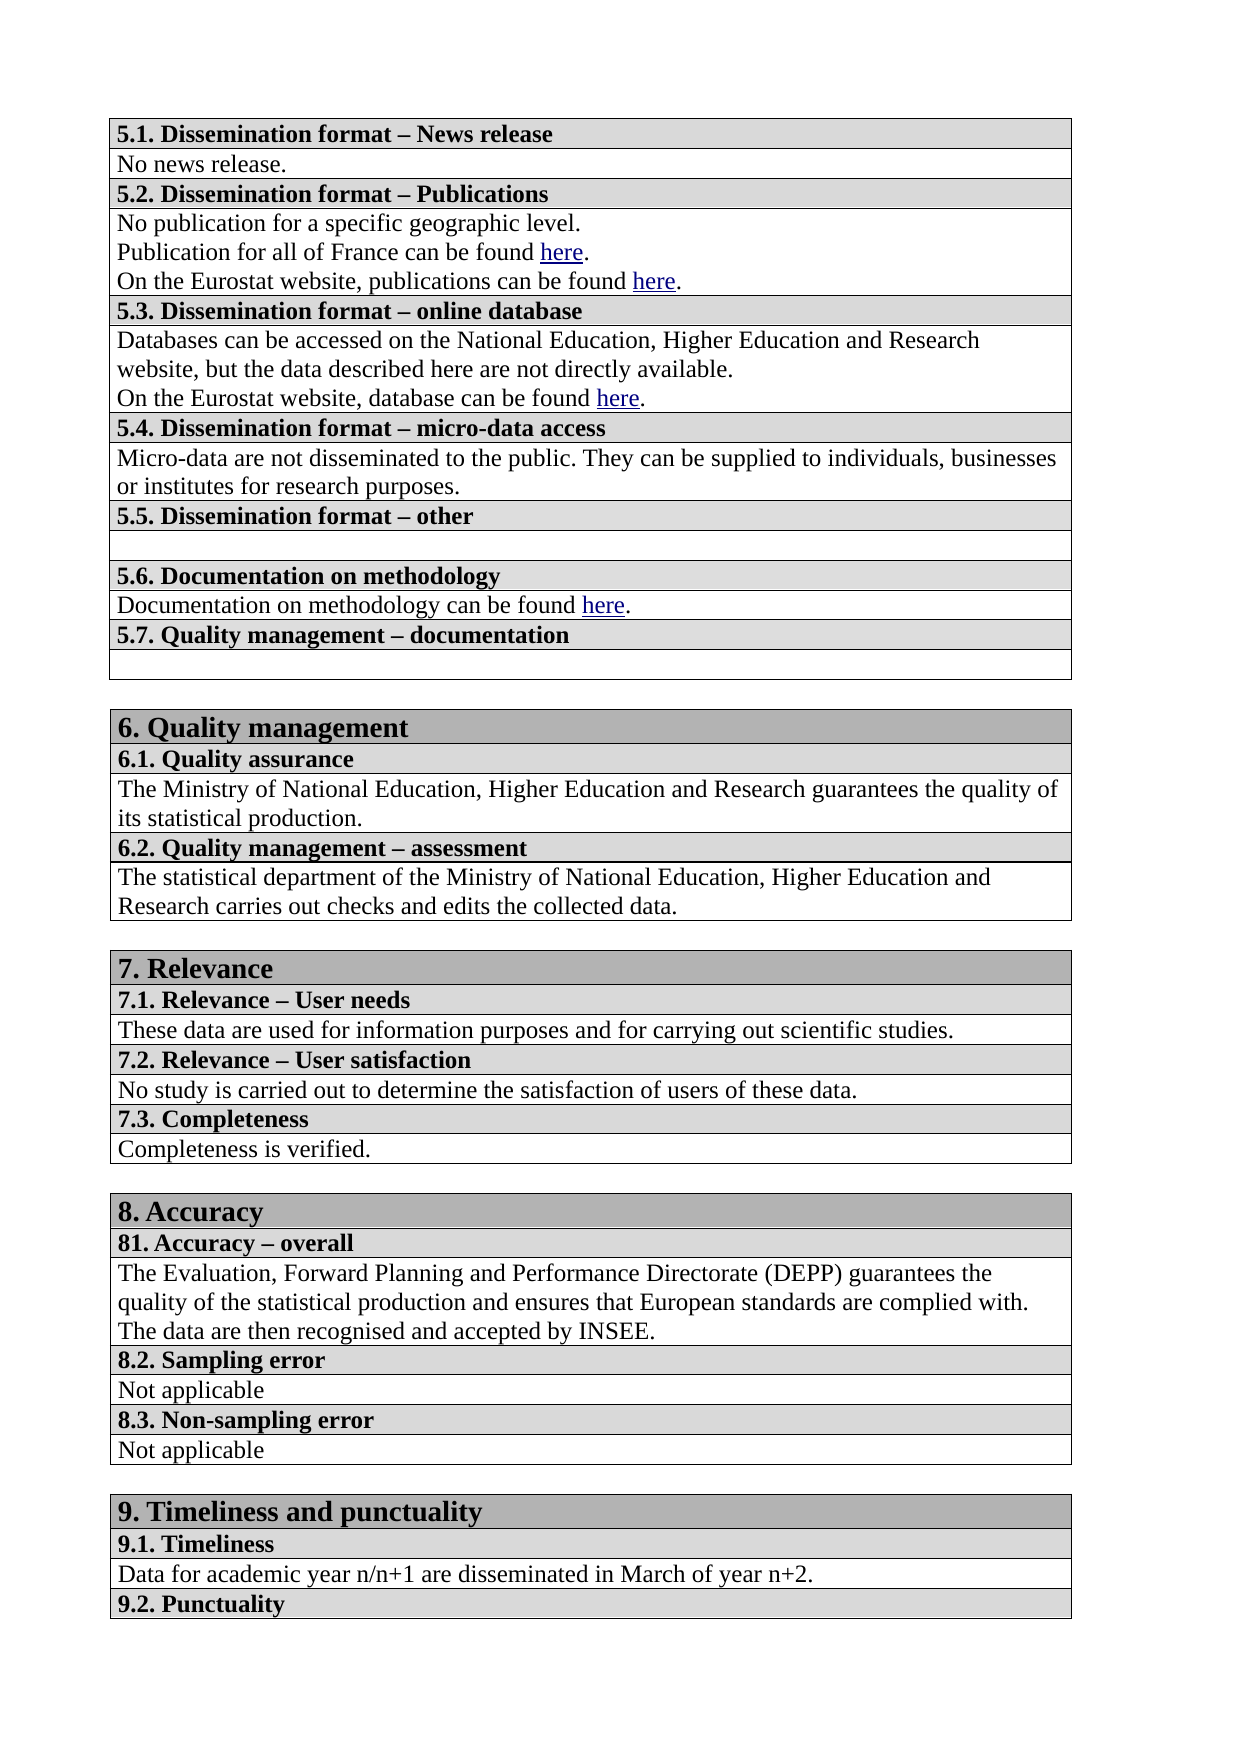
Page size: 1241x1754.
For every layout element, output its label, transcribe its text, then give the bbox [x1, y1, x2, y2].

table_cell Documentation on methodology can be found here. [110, 591, 1071, 619]
table_cell 9.2. Punctuality [111, 1589, 1071, 1617]
table_cell 6.2. Quality management – assessment [111, 833, 1071, 861]
table_cell No study is carried out to determine the satisfaction of users of these data. [111, 1075, 1071, 1103]
table_cell 5.1. Dissemination format – News release [110, 119, 1071, 148]
table_header 9. Timeliness and punctuality [111, 1495, 1071, 1528]
table_cell 5.6. Documentation on methodology [110, 561, 1071, 589]
table_cell 5.7. Quality management – documentation [110, 620, 1071, 649]
table_cell Databases can be accessed on the National Education, Higher Education and Research website, but the data described here are not directly available. On the Eurostat website, database can be found here. [110, 326, 1071, 412]
table_cell 9.1. Timeliness [111, 1529, 1071, 1558]
table_header 8. Accuracy [111, 1194, 1071, 1227]
table_cell 7.1. Relevance – User needs [111, 985, 1071, 1014]
table_cell 8.3. Non-sampling error [111, 1405, 1071, 1434]
table_cell The Evaluation, Forward Planning and Performance Directorate (DEPP) guarantees the quality of the statistical production and ensures that European standards are complied with. The data are then recognised and accepted by INSEE. [111, 1258, 1071, 1344]
table_cell 81. Accuracy – overall [111, 1229, 1071, 1257]
table_cell Data for academic year n/n+1 are disseminated in March of year n+2. [111, 1559, 1071, 1588]
table_cell 5.5. Dissemination format – other [110, 501, 1071, 530]
table_cell 7.2. Relevance – User satisfaction [111, 1045, 1071, 1074]
table_cell 6.1. Quality assurance [111, 744, 1071, 773]
table_cell [110, 650, 1071, 679]
table_cell Completeness is verified. [111, 1134, 1071, 1163]
table_cell The Ministry of National Education, Higher Education and Research guarantees the quality of its statistical production. [111, 774, 1071, 832]
table_cell Micro-data are not disseminated to the public. They can be supplied to individuals, businesses or institutes for research purposes. [110, 443, 1071, 500]
table_header 7. Relevance [111, 951, 1071, 984]
table_cell 5.2. Dissemination format – Publications [110, 179, 1071, 207]
table_cell The statistical department of the Ministry of National Education, Higher Education and Research carries out checks and edits the collected data. [111, 863, 1071, 920]
table_cell 7.3. Completeness [111, 1105, 1071, 1133]
table_cell 8.2. Sampling error [111, 1346, 1071, 1374]
table_cell [110, 531, 1071, 560]
table_cell 5.4. Dissemination format – micro-data access [110, 413, 1071, 442]
table_cell These data are used for information purposes and for carrying out scientific studies. [111, 1015, 1071, 1044]
table_cell 5.3. Dissemination format – online database [110, 296, 1071, 324]
table_cell Not applicable [111, 1375, 1071, 1404]
table_cell No news release. [110, 149, 1071, 178]
table_cell Not applicable [111, 1435, 1071, 1464]
table_cell No publication for a specific geographic level. Publication for all of France can be found here. On the Eurostat website, publications can be found here. [110, 209, 1071, 295]
table_header 6. Quality management [111, 710, 1071, 743]
